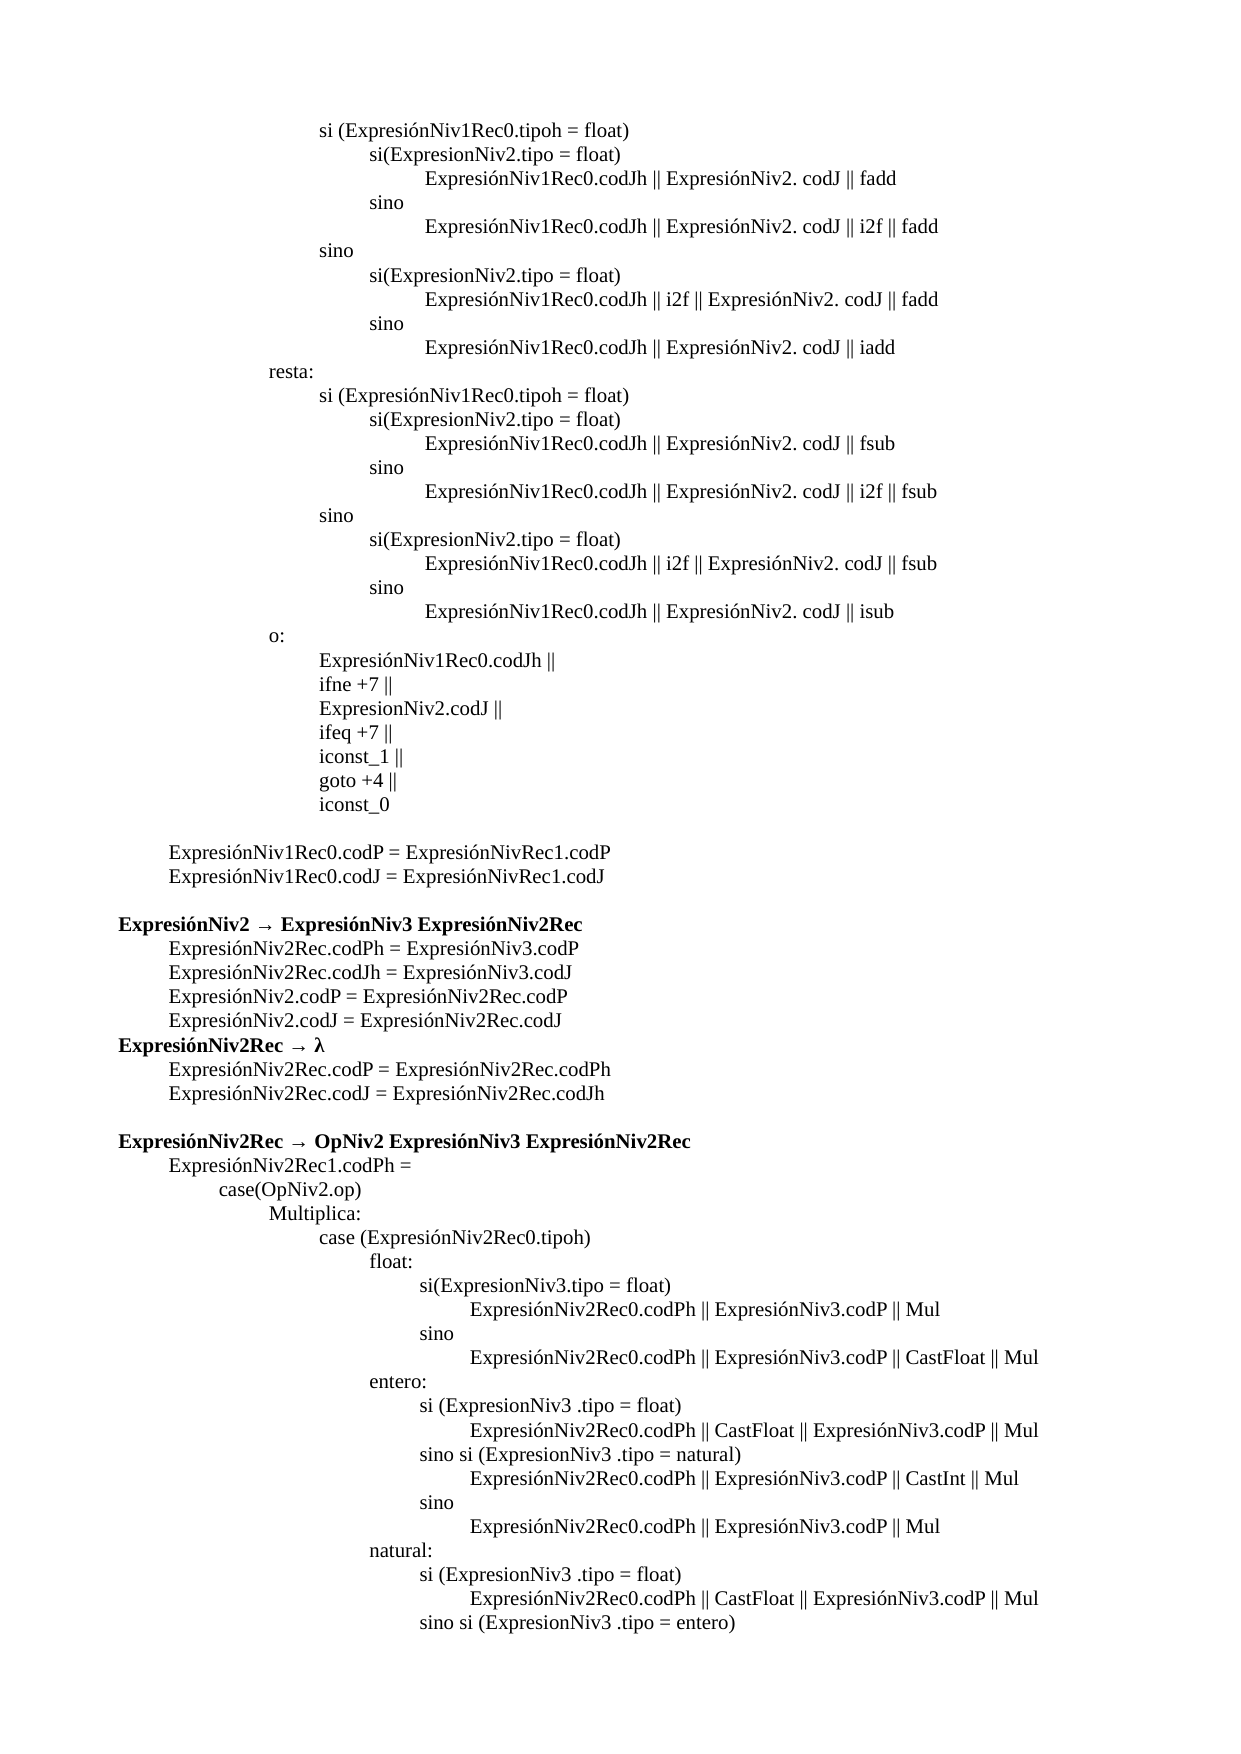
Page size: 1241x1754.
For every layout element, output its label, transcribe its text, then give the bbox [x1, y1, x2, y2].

text ExpresiónNiv2Rec → λ [118, 1032, 1122, 1057]
text ExpresiónNiv1Rec0.codJh || i2f || ExpresiónNiv2. codJ || fsub [118, 551, 1122, 575]
text sino [118, 1321, 1122, 1345]
text ExpresiónNiv2.codP = ExpresiónNiv2Rec.codP [118, 984, 1122, 1008]
text goto +4 || [118, 768, 1122, 792]
text sino [118, 238, 1122, 262]
text si(ExpresionNiv2.tipo = float) [118, 527, 1122, 551]
text sino si (ExpresionNiv3 .tipo = entero) [118, 1610, 1122, 1634]
text ExpresiónNiv2Rec0.codPh || ExpresiónNiv3.codP || CastInt || Mul [118, 1466, 1122, 1490]
text ExpresiónNiv1Rec0.codJh || i2f || ExpresiónNiv2. codJ || fadd [118, 287, 1122, 311]
text ExpresiónNiv2Rec.codJ = ExpresiónNiv2Rec.codJh [118, 1081, 1122, 1105]
text sino [118, 503, 1122, 527]
text ExpresiónNiv2Rec0.codPh || ExpresiónNiv3.codP || Mul [118, 1514, 1122, 1538]
text si (ExpresionNiv3 .tipo = float) [118, 1562, 1122, 1586]
text sino [118, 1490, 1122, 1514]
text si (ExpresiónNiv1Rec0.tipoh = float) [118, 118, 1122, 142]
text Multiplica: [118, 1201, 1122, 1225]
text sino [118, 575, 1122, 599]
text resta: [118, 359, 1122, 383]
text si(ExpresionNiv2.tipo = float) [118, 262, 1122, 287]
text ExpresiónNiv2Rec0.codPh || ExpresiónNiv3.codP || Mul [118, 1297, 1122, 1321]
text si (ExpresiónNiv1Rec0.tipoh = float) [118, 383, 1122, 407]
text si(ExpresionNiv2.tipo = float) [118, 407, 1122, 431]
text sino si (ExpresionNiv3 .tipo = natural) [118, 1442, 1122, 1466]
text ExpresiónNiv1Rec0.codJh || ExpresiónNiv2. codJ || i2f || fadd [118, 214, 1122, 238]
text ExpresiónNiv2Rec.codJh = ExpresiónNiv3.codJ [118, 960, 1122, 984]
text ExpresiónNiv2Rec0.codPh || CastFloat || ExpresiónNiv3.codP || Mul [118, 1417, 1122, 1442]
text ExpresiónNiv1Rec0.codJh || ExpresiónNiv2. codJ || fadd [118, 166, 1122, 190]
text ExpresiónNiv2Rec0.codPh || ExpresiónNiv3.codP || CastFloat || Mul [118, 1345, 1122, 1369]
text sino [118, 311, 1122, 335]
text ExpresiónNiv2Rec0.codPh || CastFloat || ExpresiónNiv3.codP || Mul [118, 1586, 1122, 1610]
text ExpresiónNiv2Rec.codP = ExpresiónNiv2Rec.codPh [118, 1057, 1122, 1081]
text ExpresionNiv2.codJ || [118, 696, 1122, 720]
text iconst_0 [118, 792, 1122, 816]
text ExpresiónNiv2Rec.codPh = ExpresiónNiv3.codP [118, 936, 1122, 960]
text ExpresiónNiv1Rec0.codJh || ExpresiónNiv2. codJ || i2f || fsub [118, 479, 1122, 503]
text iconst_1 || [118, 744, 1122, 768]
text ExpresiónNiv1Rec0.codP = ExpresiónNivRec1.codP [118, 840, 1122, 864]
text ExpresiónNiv1Rec0.codJ = ExpresiónNivRec1.codJ [118, 864, 1122, 888]
text ExpresiónNiv2Rec → OpNiv2 ExpresiónNiv3 ExpresiónNiv2Rec [118, 1129, 1122, 1153]
text case(OpNiv2.op) [118, 1177, 1122, 1201]
text ExpresiónNiv1Rec0.codJh || ExpresiónNiv2. codJ || fsub [118, 431, 1122, 455]
text ifne +7 || [118, 672, 1122, 696]
text sino [118, 455, 1122, 479]
text ExpresiónNiv2.codJ = ExpresiónNiv2Rec.codJ [118, 1008, 1122, 1032]
text si(ExpresionNiv3.tipo = float) [118, 1273, 1122, 1297]
text ExpresiónNiv1Rec0.codJh || [118, 647, 1122, 672]
text si(ExpresionNiv2.tipo = float) [118, 142, 1122, 166]
text float: [118, 1249, 1122, 1273]
text ExpresiónNiv1Rec0.codJh || ExpresiónNiv2. codJ || isub [118, 599, 1122, 623]
text ExpresiónNiv1Rec0.codJh || ExpresiónNiv2. codJ || iadd [118, 335, 1122, 359]
text ExpresiónNiv2 → ExpresiónNiv3 ExpresiónNiv2Rec [118, 912, 1122, 936]
text ExpresiónNiv2Rec1.codPh = [118, 1153, 1122, 1177]
text entero: [118, 1369, 1122, 1393]
text si (ExpresionNiv3 .tipo = float) [118, 1393, 1122, 1417]
text o: [118, 623, 1122, 647]
text sino [118, 190, 1122, 214]
text natural: [118, 1538, 1122, 1562]
text case (ExpresiónNiv2Rec0.tipoh) [118, 1225, 1122, 1249]
text ifeq +7 || [118, 720, 1122, 744]
